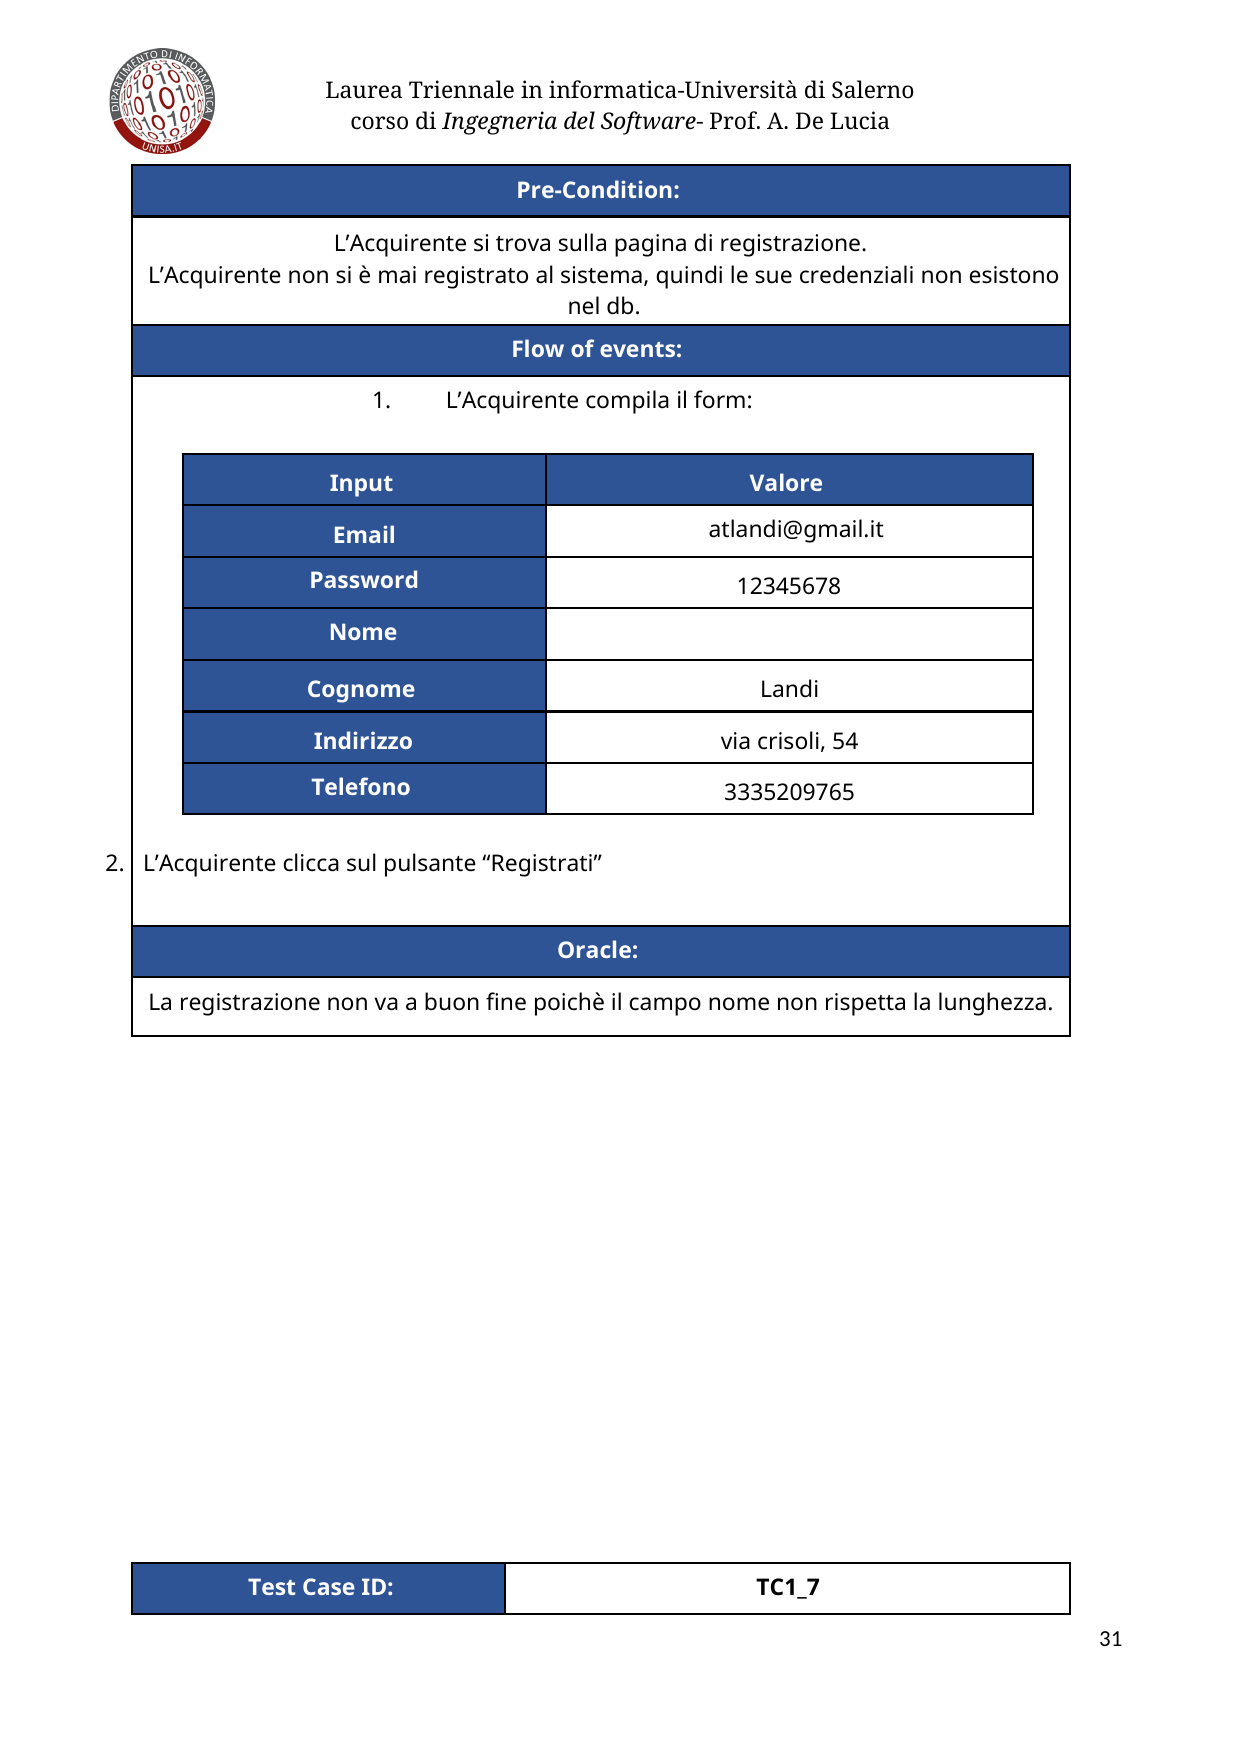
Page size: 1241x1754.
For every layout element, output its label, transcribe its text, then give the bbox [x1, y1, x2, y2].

table_cell Nome [184, 609, 545, 659]
table_header Valore [547, 455, 1032, 504]
table_cell Flow of events: [133, 326, 1069, 375]
table_cell via crisoli, 54 [547, 713, 1032, 762]
table_cell L’Acquirente compila il form: L’Acquirente clicca sul pulsante “Registrati” [133, 377, 1069, 925]
table_cell Landi [547, 661, 1032, 710]
table_header Test Case ID: [133, 1564, 504, 1613]
table_cell Cognome [184, 661, 545, 710]
table_cell Telefono [184, 764, 545, 813]
table_cell Oracle: [133, 927, 1069, 976]
table_header Input [184, 455, 545, 504]
table_cell Pre-Condition: [133, 166, 1069, 215]
table_cell 12345678 [547, 558, 1032, 607]
table_cell 3335209765 [547, 764, 1032, 813]
table_cell L’Acquirente si trova sulla pagina di registrazione. L’Acquirente non si è mai registrato al sistema, quindi le sue credenziali non esistono nel db. [133, 218, 1069, 324]
table_header TC1_7 [506, 1564, 1069, 1613]
table_cell Indirizzo [184, 713, 545, 762]
table_cell Password [184, 558, 545, 607]
table_cell atlandi@gmail.it [547, 506, 1032, 556]
table_cell [547, 609, 1032, 659]
table_cell La registrazione non va a buon fine poichè il campo nome non rispetta la lunghezza. [133, 978, 1069, 1035]
table_cell Email [184, 506, 545, 556]
